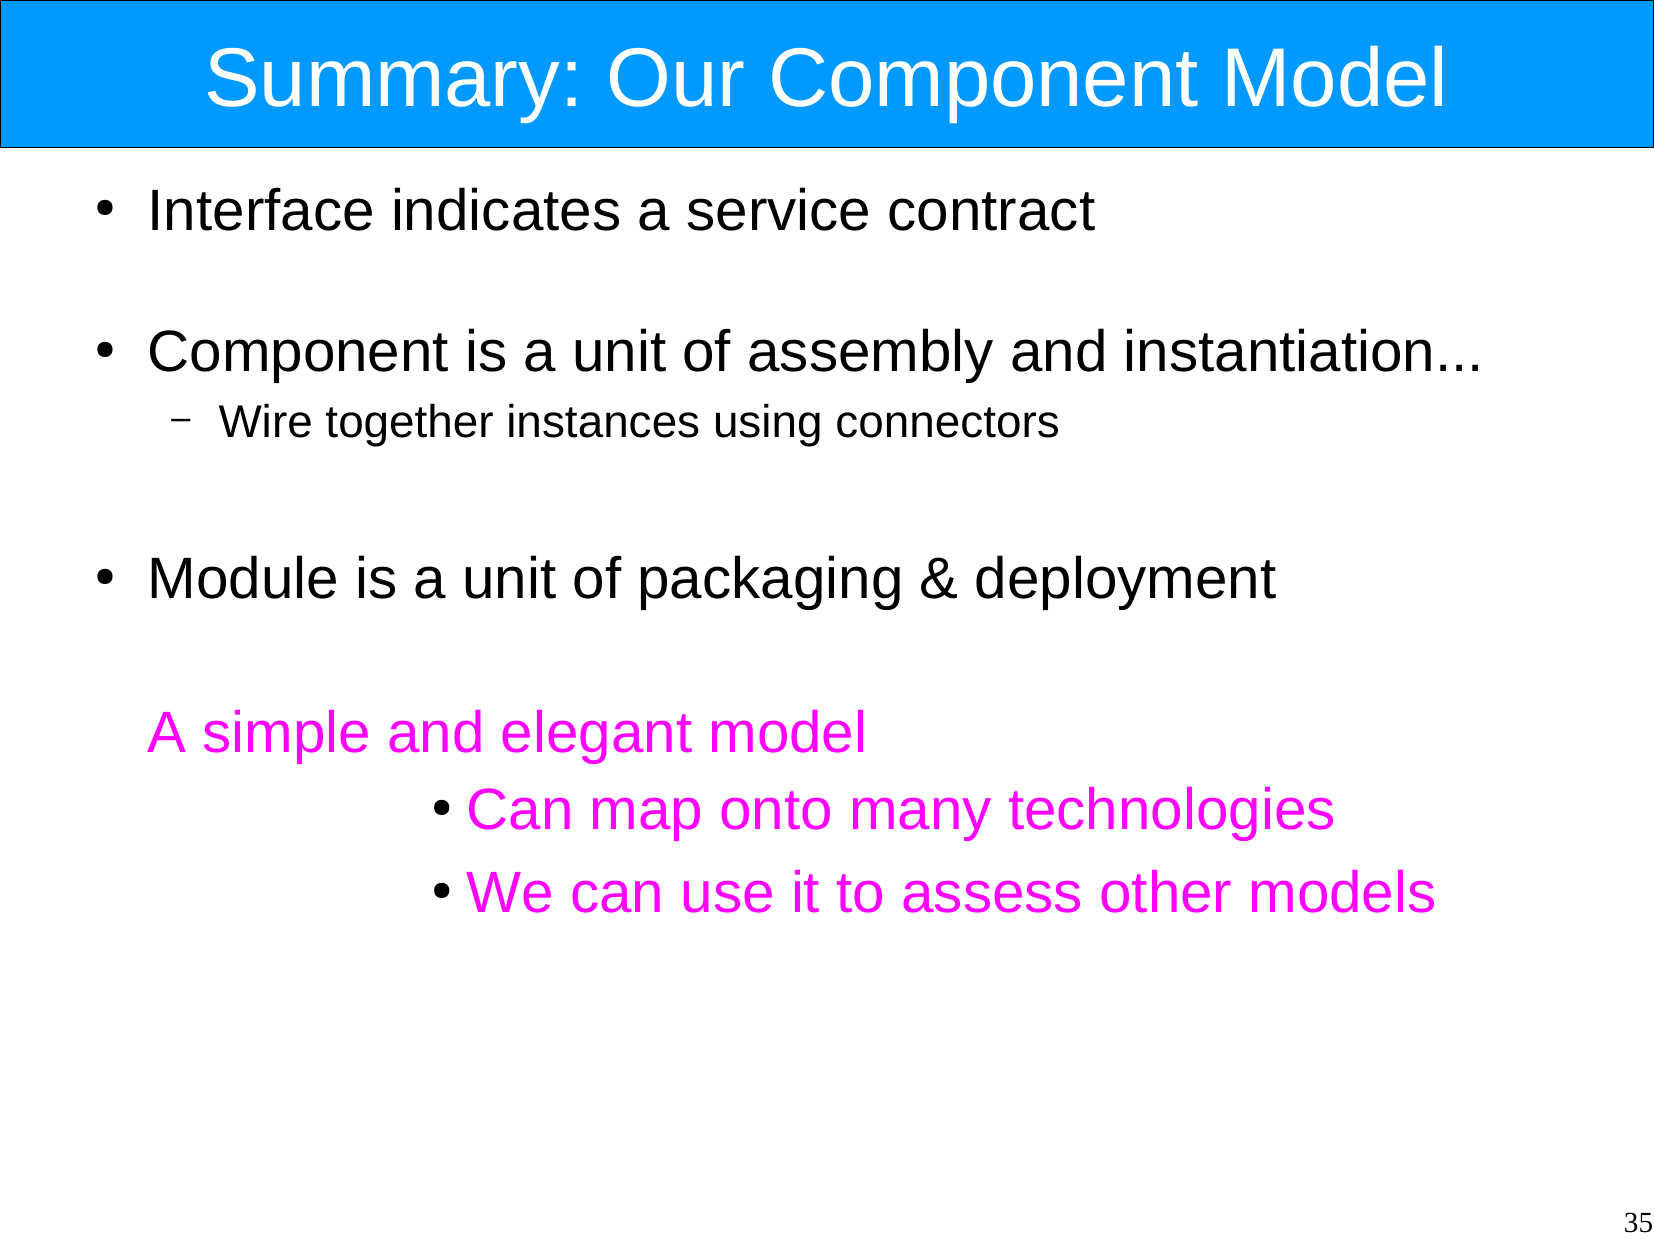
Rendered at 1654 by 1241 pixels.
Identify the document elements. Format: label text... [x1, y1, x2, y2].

title Summary: Our Component Model [82, 21, 1571, 135]
list Interface indicates a service contract Component is a unit of assembly and instantiation... Wire together instances using connectors Module is a unit of packaging & deployment A simple and elegant model Can map onto many technologies We can use it to assess other models [76, 177, 1565, 1196]
